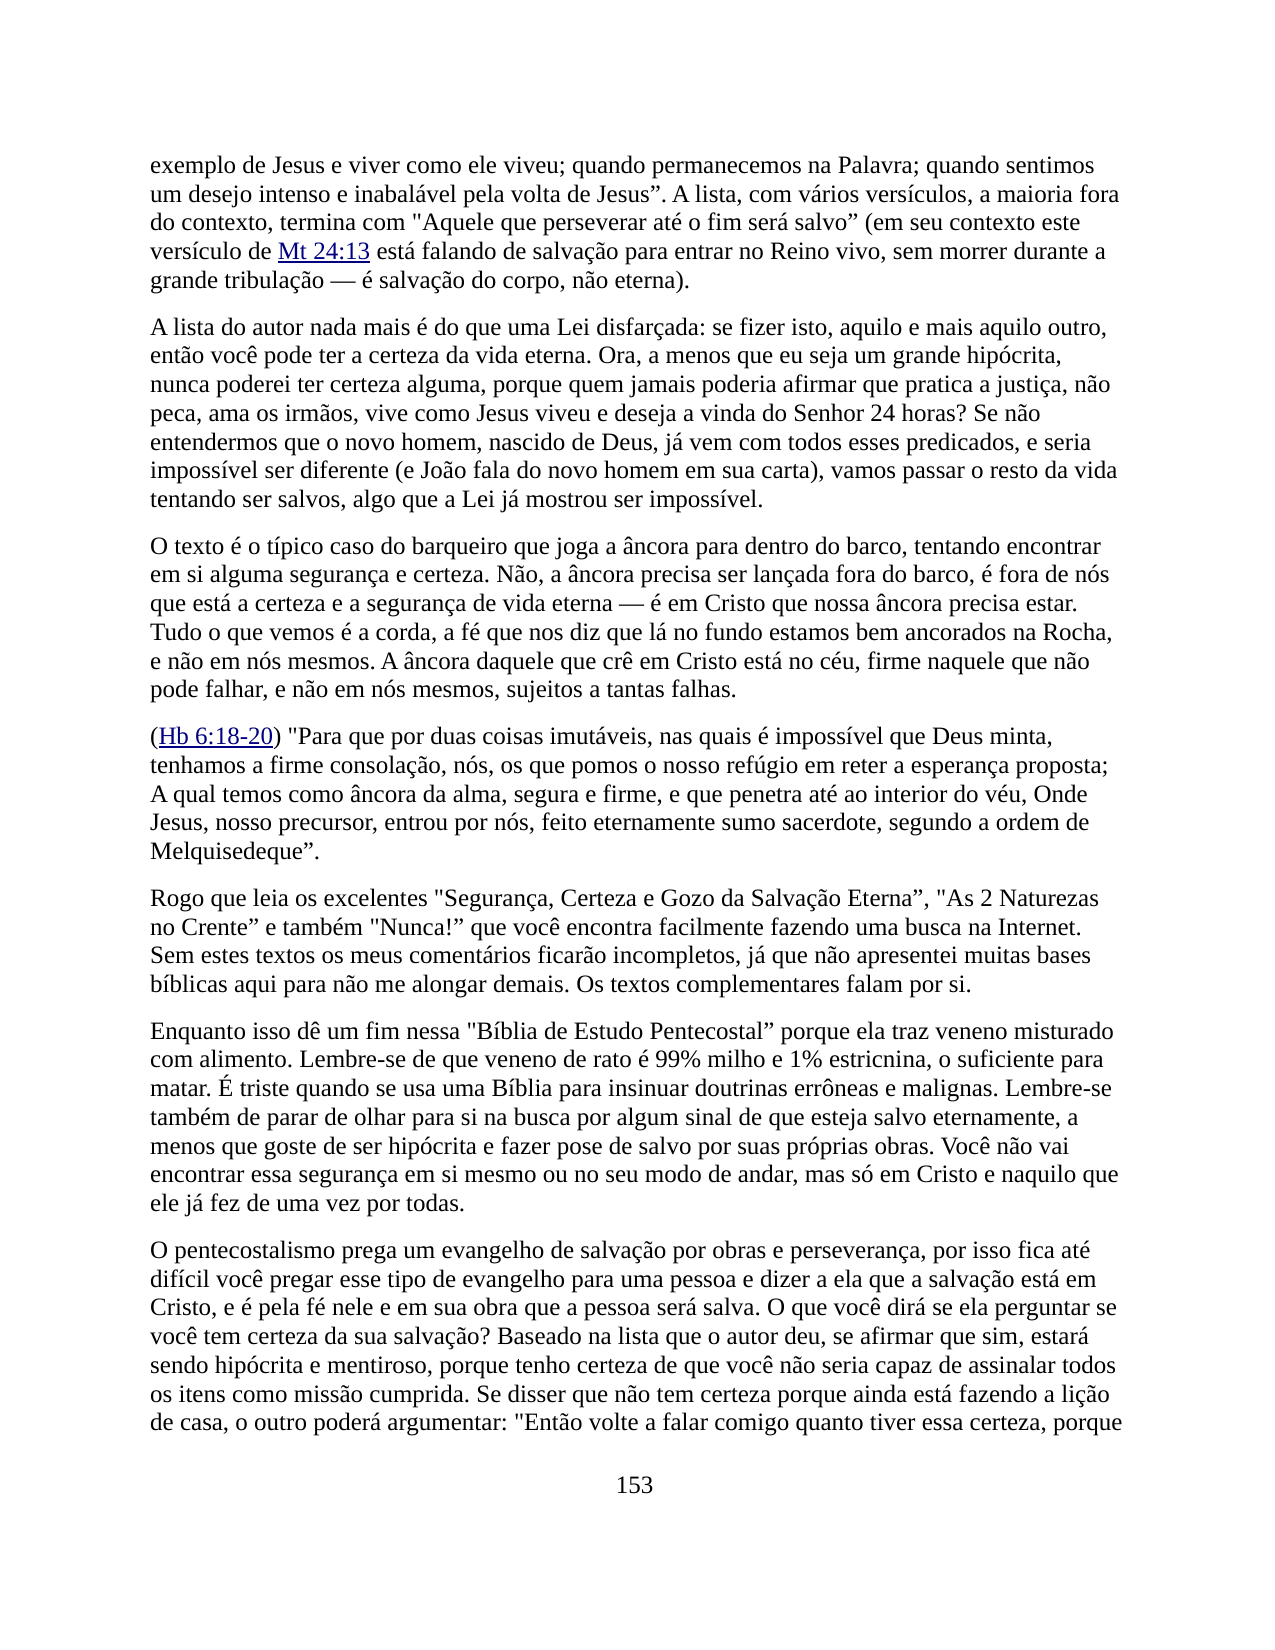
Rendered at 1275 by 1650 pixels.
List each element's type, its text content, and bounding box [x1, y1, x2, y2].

text O texto é o típico caso do barqueiro que joga a âncora para dentro do barco, tentando encontrar em si alguma segurança e certeza. Não, a âncora precisa ser lançada fora do barco, é fora de nós que está a certeza e a segurança de vida eterna — é em Cristo que nossa âncora precisa estar. Tudo o que vemos é a corda, a fé que nos diz que lá no fundo estamos bem ancorados na Rocha, e não em nós mesmos. A âncora daquele que crê em Cristo está no céu, firme naquele que não pode falhar, e não em nós mesmos, sujeitos a tantas falhas. [150, 531, 1125, 703]
text Enquanto isso dê um fim nessa "Bíblia de Estudo Pentecostal” porque ela traz veneno misturado com alimento. Lembre-se de que veneno de rato é 99% milho e 1% estricnina, o suficiente para matar. É triste quando se usa uma Bíblia para insinuar doutrinas errôneas e malignas. Lembre-se também de parar de olhar para si na busca por algum sinal de que esteja salvo eternamente, a menos que goste de ser hipócrita e fazer pose de salvo por suas próprias obras. Você não vai encontrar essa segurança em si mesmo ou no seu modo de andar, mas só em Cristo e naquilo que ele já fez de uma vez por todas. [150, 1016, 1125, 1217]
text A lista do autor nada mais é do que uma Lei disfarçada: se fizer isto, aquilo e mais aquilo outro, então você pode ter a certeza da vida eterna. Ora, a menos que eu seja um grande hipócrita, nunca poderei ter certeza alguma, porque quem jamais poderia afirmar que pratica a justiça, não peca, ama os irmãos, vive como Jesus viveu e deseja a vinda do Senhor 24 horas? Se não entendermos que o novo homem, nascido de Deus, já vem com todos esses predicados, e seria impossível ser diferente (e João fala do novo homem em sua carta), vamos passar o resto da vida tentando ser salvos, algo que a Lei já mostrou ser impossível. [150, 312, 1125, 513]
text (Hb 6:18-20) "Para que por duas coisas imutáveis, nas quais é impossível que Deus minta, tenhamos a firme consolação, nós, os que pomos o nosso refúgio em reter a esperança proposta; A qual temos como âncora da alma, segura e firme, e que penetra até ao interior do véu, Onde Jesus, nosso precursor, entrou por nós, feito eternamente sumo sacerdote, segundo a ordem de Melquisedeque”. [150, 721, 1125, 865]
text O pentecostalismo prega um evangelho de salvação por obras e perseverança, por isso fica até difícil você pregar esse tipo de evangelho para uma pessoa e dizer a ela que a salvação está em Cristo, e é pela fé nele e em sua obra que a pessoa será salva. O que você dirá se ela perguntar se você tem certeza da sua salvação? Baseado na lista que o autor deu, se afirmar que sim, estará sendo hipócrita e mentiroso, porque tenho certeza de que você não seria capaz de assinalar todos os itens como missão cumprida. Se disser que não tem certeza porque ainda está fazendo a lição de casa, o outro poderá argumentar: "Então volte a falar comigo quanto tiver essa certeza, porque [150, 1235, 1125, 1436]
text exemplo de Jesus e viver como ele viveu; quando permanecemos na Palavra; quando sentimos um desejo intenso e inabalável pela volta de Jesus”. A lista, com vários versículos, a maioria fora do contexto, termina com "Aquele que perseverar até o fim será salvo” (em seu contexto este versículo de Mt 24:13 está falando de salvação para entrar no Reino vivo, sem morrer durante a grande tribulação — é salvação do corpo, não eterna). [150, 150, 1125, 294]
text Rogo que leia os excelentes "Segurança, Certeza e Gozo da Salvação Eterna”, "As 2 Naturezas no Crente” e também "Nunca!” que você encontra facilmente fazendo uma busca na Internet. Sem estes textos os meus comentários ficarão incompletos, já que não apresentei muitas bases bíblicas aqui para não me alongar demais. Os textos complementares falam por si. [150, 883, 1125, 998]
